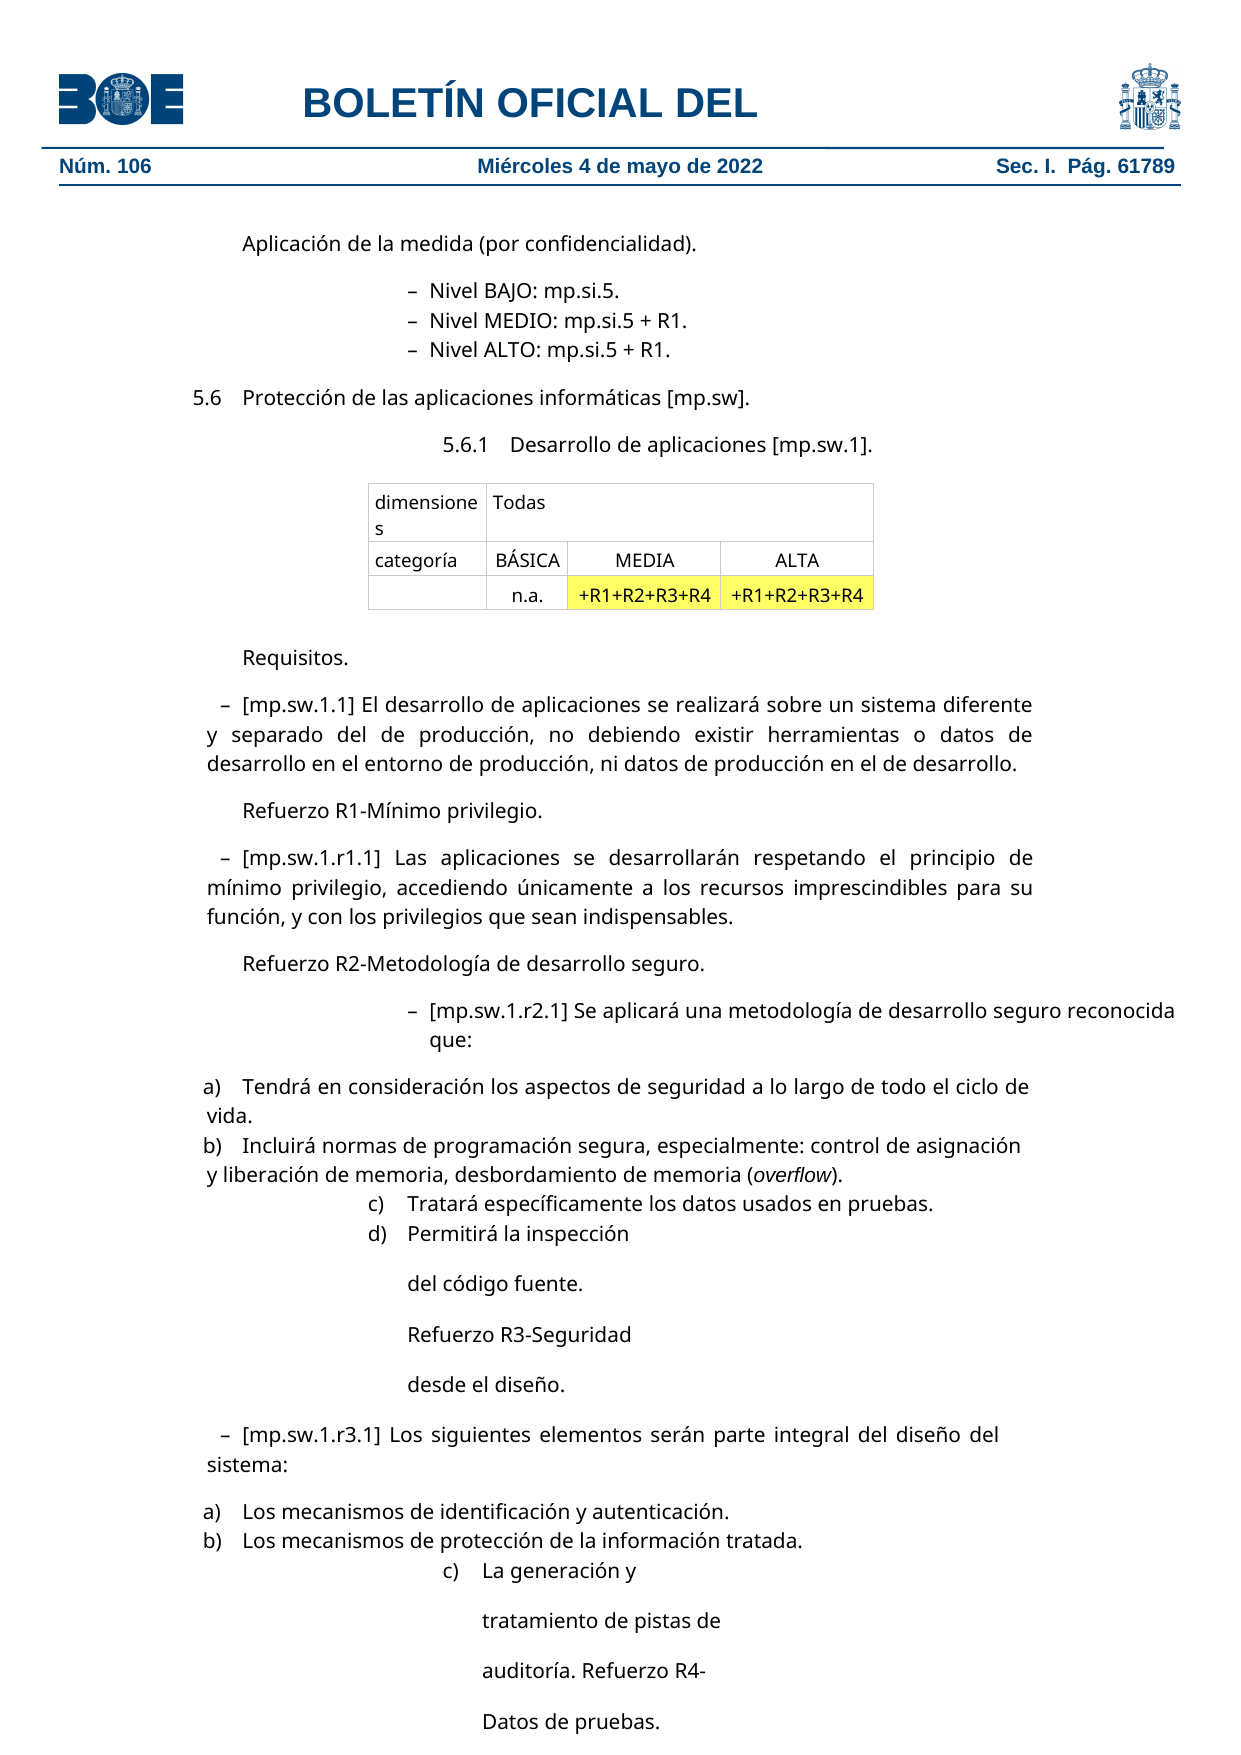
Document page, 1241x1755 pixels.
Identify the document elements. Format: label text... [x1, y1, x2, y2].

table_cell [369, 576, 486, 609]
table_cell MEDIA [568, 542, 720, 575]
list La generación y tratamiento de pistas de auditoría. Refuerzo R4-Datos de pruebas. [442, 1556, 750, 1735]
text Aplicación de la medida (por confidencialidad). [242, 229, 1199, 258]
table_cell BÁSICA [487, 542, 567, 575]
text Requisitos. [242, 643, 1199, 672]
list Permitirá la inspección del código fuente. Refuerzo R3-Seguridad desde el diseño. [368, 1219, 662, 1398]
table_cell +R1+R2+R3+R4 [568, 576, 720, 609]
list Nivel BAJO: mp.si.5. [407, 277, 1199, 305]
table_cell +R1+R2+R3+R4 [721, 576, 873, 609]
list [mp.sw.1.1] El desarrollo de aplicaciones se realizará sobre un sistema diferente y separado del de producción, no debiendo existir herramientas o datos de desarrollo en el entorno de producción, ni datos de producción en el de desarrollo. [184, 691, 1034, 777]
list Desarrollo de aplicaciones [mp.sw.1]. [407, 430, 1199, 458]
list [mp.sw.1.r1.1] Las aplicaciones se desarrollarán respetando el principio de mínimo privilegio, accediendo únicamente a los recursos imprescindibles para su función, y con los privilegios que sean indispensables. [184, 843, 1034, 931]
list Incluirá normas de programación segura, especialmente: control de asignación y liberación de memoria, desbordamiento de memoria (overflow). [167, 1131, 1034, 1188]
table_cell n.a. [487, 576, 567, 609]
list [mp.sw.1.r2.1] Se aplicará una metodología de desarrollo seguro reconocida que: [407, 996, 1199, 1053]
list Nivel MEDIO: mp.si.5 + R1. [407, 306, 1199, 334]
subtitle Núm. 106 Miércoles 4 de mayo de 2022 Sec. I. Pág. 61789 [59, 154, 1199, 178]
table_cell categoría [369, 542, 486, 575]
table_header dimensiones [369, 484, 486, 541]
text Refuerzo R2-Metodología de desarrollo seguro. [242, 949, 1199, 978]
list Los mecanismos de identificación y autenticación. [203, 1497, 1199, 1525]
table_header Todas [487, 484, 873, 541]
list Los mecanismos de protección de la información tratada. [203, 1526, 1199, 1555]
list Tratará específicamente los datos usados en pruebas. [368, 1189, 1199, 1218]
list Tendrá en consideración los aspectos de seguridad a lo largo de todo el ciclo de vida. [167, 1072, 1034, 1130]
text Refuerzo R1-Mínimo privilegio. [242, 796, 1199, 825]
list Nivel ALTO: mp.si.5 + R1. [407, 336, 1199, 364]
list [mp.sw.1.r3.1] Los siguientes elementos serán parte integral del diseño del sistema: [184, 1420, 1034, 1478]
list Protección de las aplicaciones informáticas [mp.sw]. [192, 383, 1199, 411]
table_cell ALTA [721, 542, 873, 575]
